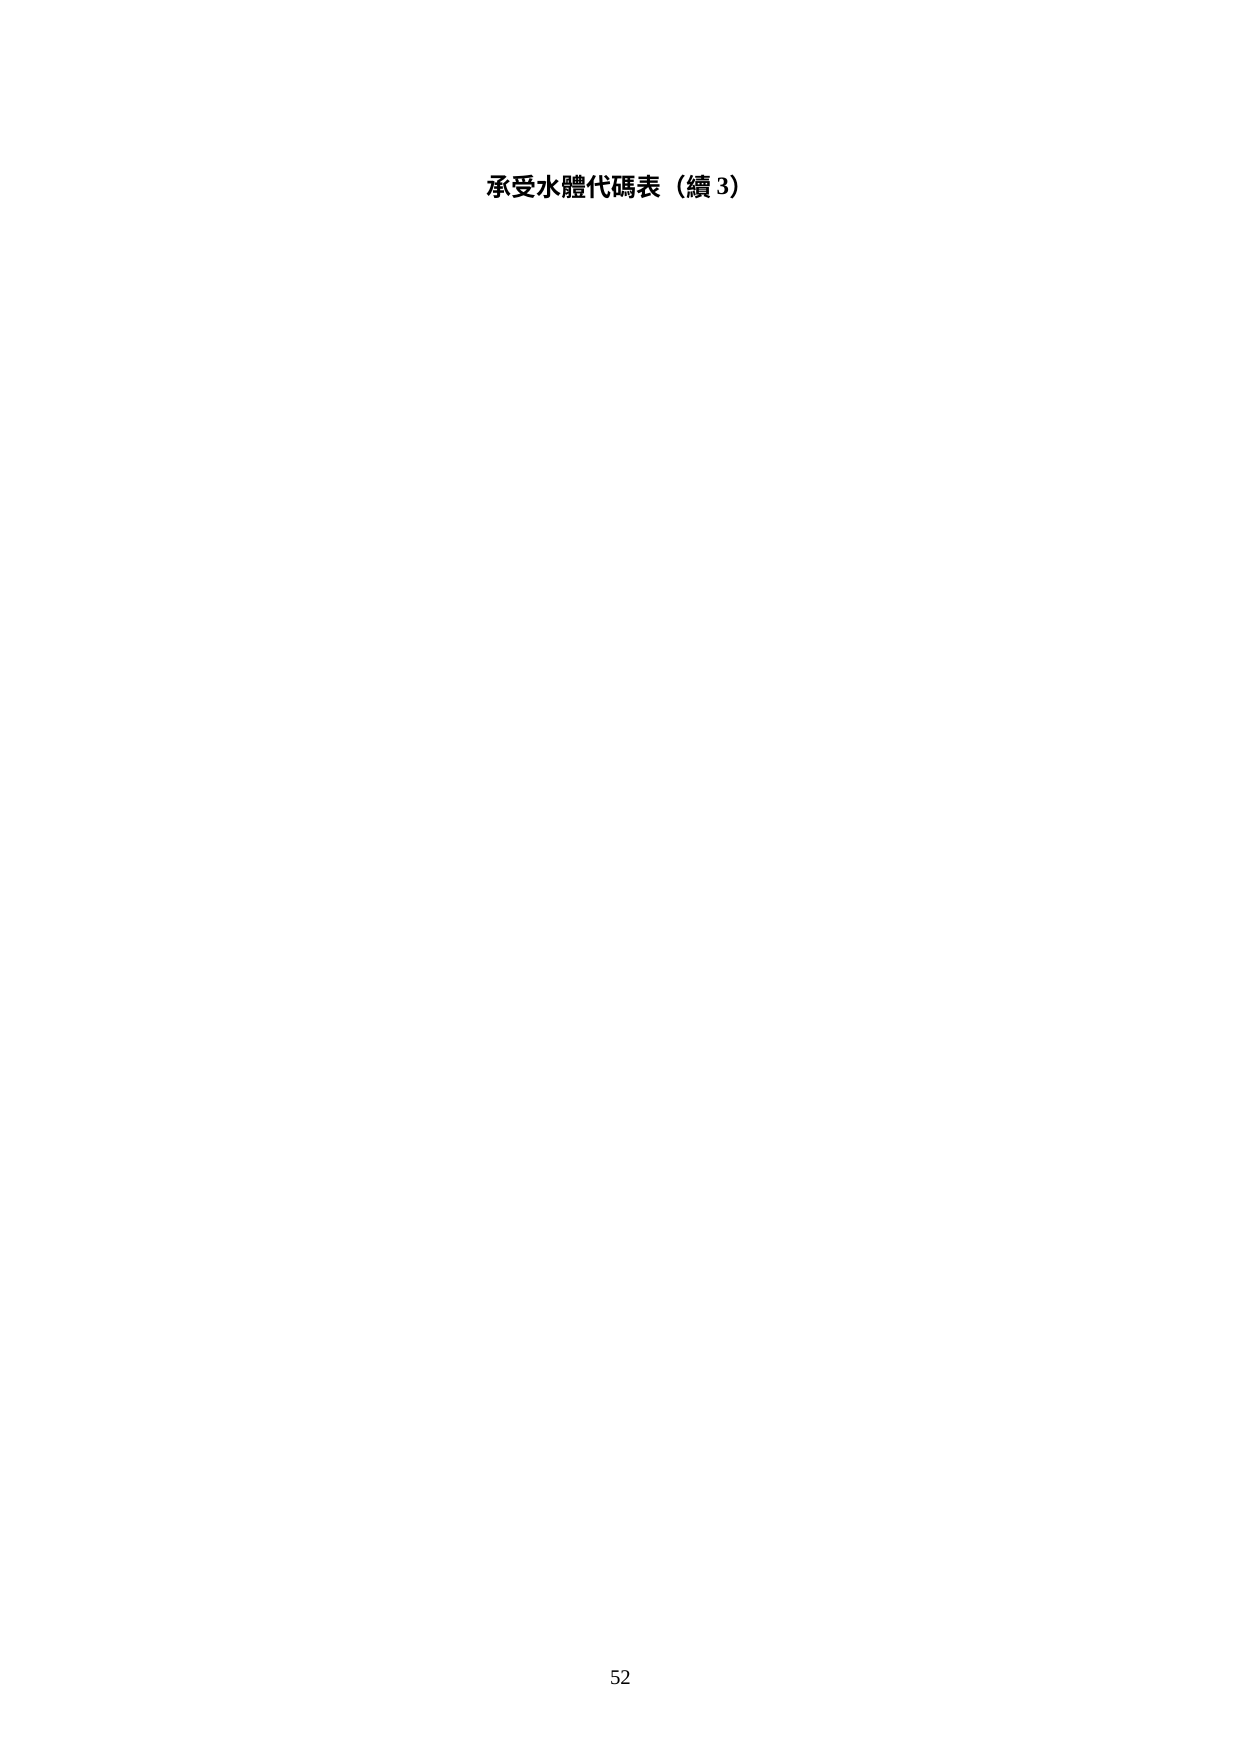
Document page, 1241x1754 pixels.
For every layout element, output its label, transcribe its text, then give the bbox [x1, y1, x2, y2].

text 承受水體代碼表（續3） [148, 143, 1093, 206]
